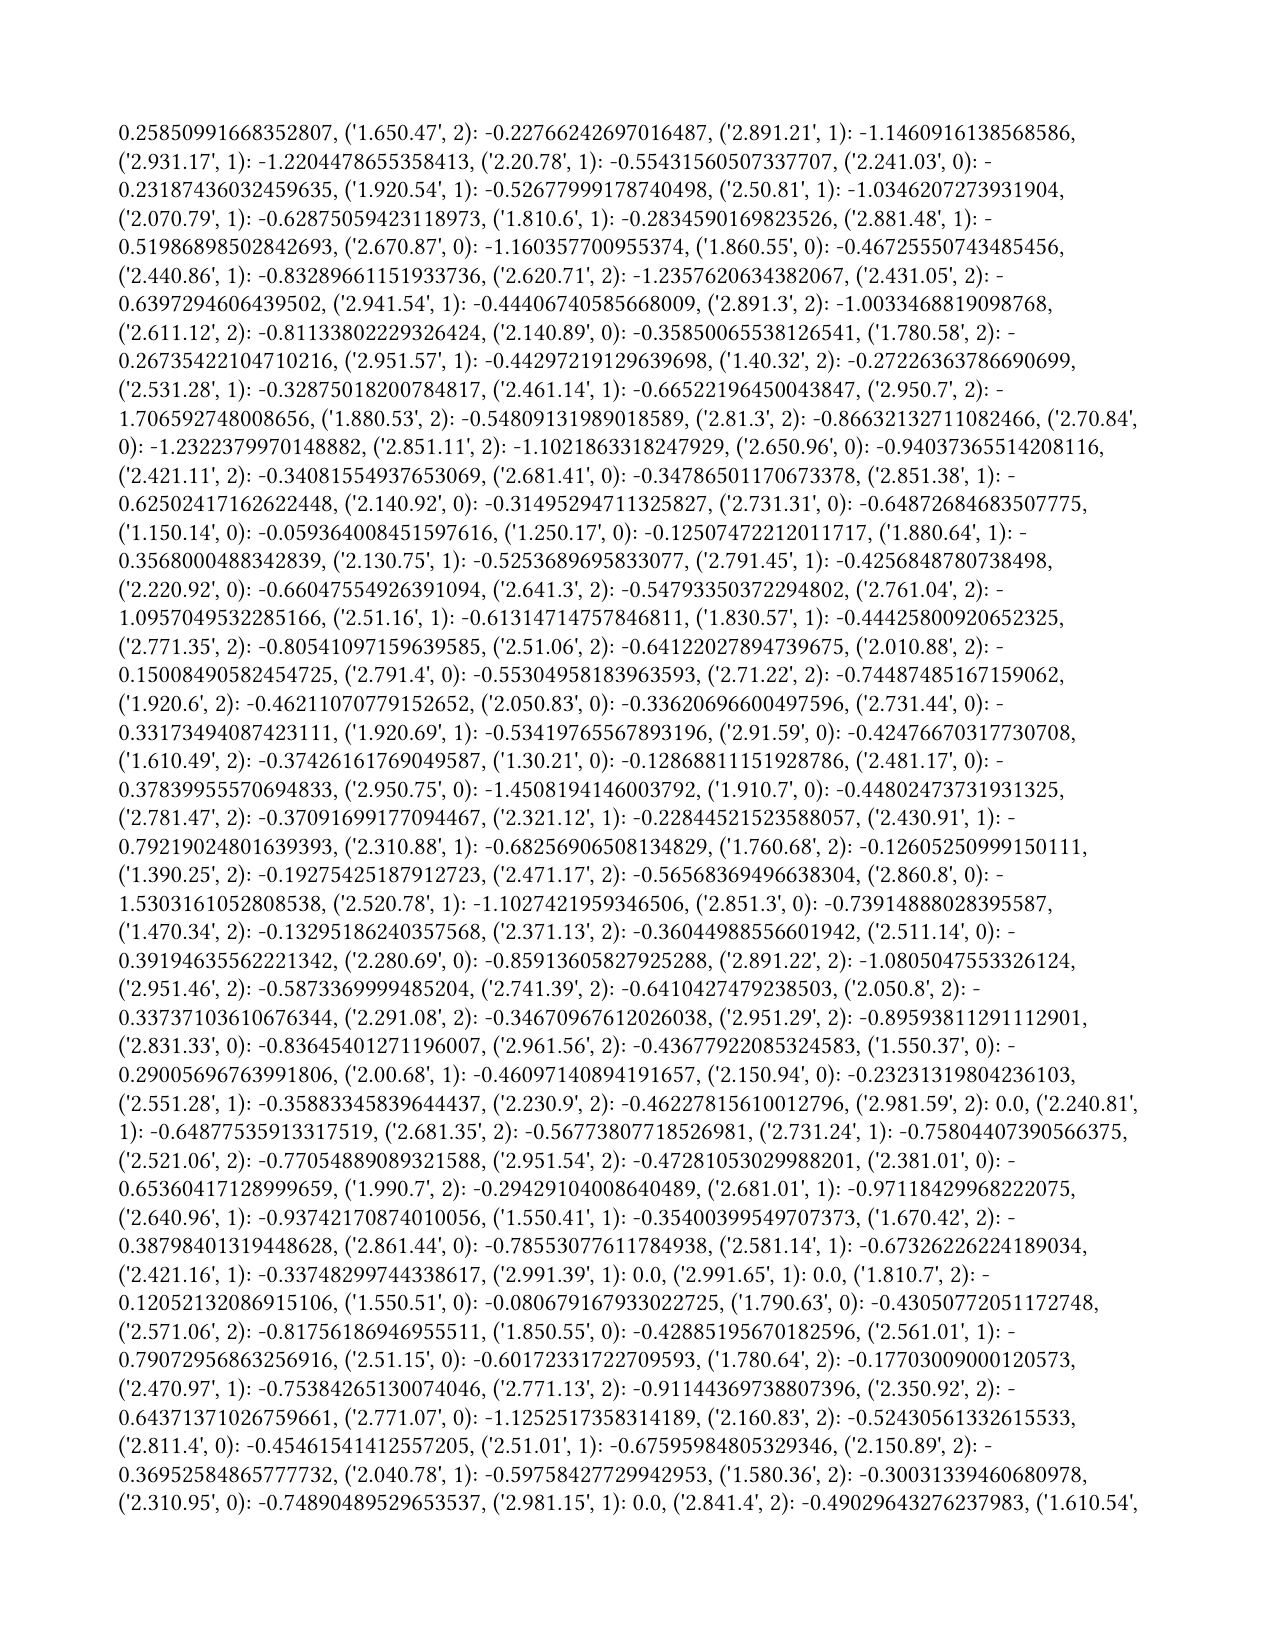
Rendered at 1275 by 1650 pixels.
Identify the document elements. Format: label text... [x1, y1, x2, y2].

text -0.25850991668352807, ('1.650.47', 2): -0.22766242697016487, ('2.891.21', 1): -1.1460916138568586, ('2.931.17', 1): -1.2204478655358413, ('2.20.78', 1): -0.55431560507337707, ('2.241.03', 0): -0.23187436032459635, ('1.920.54', 1): -0.52677999178740498, ('2.50.81', 1): -1.0346207273931904, ('2.070.79', 1): -0.62875059423118973, ('1.810.6', 1): -0.2834590169823526, ('2.881.48', 1): -0.51986898502842693, ('2.670.87', 0): -1.160357700955374, ('1.860.55', 0): -0.46725550743485456, ('2.440.86', 1): -0.83289661151933736, ('2.620.71', 2): -1.2357620634382067, ('2.431.05', 2): -0.6397294606439502, ('2.941.54', 1): -0.44406740585668009, ('2.891.3', 2): -1.0033468819098768, ('2.611.12', 2): -0.81133802229326424, ('2.140.89', 0): -0.35850065538126541, ('1.780.58', 2): -0.26735422104710216, ('2.951.57', 1): -0.44297219129639698, ('1.40.32', 2): -0.27226363786690699, ('2.531.28', 1): -0.32875018200784817, ('2.461.14', 1): -0.66522196450043847, ('2.950.7', 2): -1.706592748008656, ('1.880.53', 2): -0.54809131989018589, ('2.81.3', 2): -0.86632132711082466, ('2.70.84', 0): -1.2322379970148882, ('2.851.11', 2): -1.1021863318247929, ('2.650.96', 0): -0.94037365514208116, ('2.421.11', 2): -0.34081554937653069, ('2.681.41', 0): -0.34786501170673378, ('2.851.38', 1): -0.62502417162622448, ('2.140.92', 0): -0.31495294711325827, ('2.731.31', 0): -0.64872684683507775, ('1.150.14', 0): -0.059364008451597616, ('1.250.17', 0): -0.12507472212011717, ('1.880.64', 1): -0.3568000488342839, ('2.130.75', 1): -0.5253689695833077, ('2.791.45', 1): -0.4256848780738498, ('2.220.92', 0): -0.66047554926391094, ('2.641.3', 2): -0.54793350372294802, ('2.761.04', 2): -1.0957049532285166, ('2.51.16', 1): -0.61314714757846811, ('1.830.57', 1): -0.44425800920652325, ('2.771.35', 2): -0.80541097159639585, ('2.51.06', 2): -0.64122027894739675, ('2.010.88', 2): -0.15008490582454725, ('2.791.4', 0): -0.55304958183963593, ('2.71.22', 2): -0.74487485167159062, ('1.920.6', 2): -0.46211070779152652, ('2.050.83', 0): -0.33620696600497596, ('2.731.44', 0): -0.33173494087423111, ('1.920.69', 1): -0.53419765567893196, ('2.91.59', 0): -0.42476670317730708, ('1.610.49', 2): -0.37426161769049587, ('1.30.21', 0): -0.12868811151928786, ('2.481.17', 0): -0.37839955570694833, ('2.950.75', 0): -1.4508194146003792, ('1.910.7', 0): -0.44802473731931325, ('2.781.47', 2): -0.37091699177094467, ('2.321.12', 1): -0.22844521523588057, ('2.430.91', 1): -0.79219024801639393, ('2.310.88', 1): -0.68256906508134829, ('1.760.68', 2): -0.12605250999150111, ('1.390.25', 2): -0.19275425187912723, ('2.471.17', 2): -0.56568369496638304, ('2.860.8', 0): -1.5303161052808538, ('2.520.78', 1): -1.1027421959346506, ('2.851.3', 0): -0.73914888028395587, ('1.470.34', 2): -0.13295186240357568, ('2.371.13', 2): -0.36044988556601942, ('2.511.14', 0): -0.39194635562221342, ('2.280.69', 0): -0.85913605827925288, ('2.891.22', 2): -1.0805047553326124, ('2.951.46', 2): -0.5873369999485204, ('2.741.39', 2): -0.6410427479238503, ('2.050.8', 2): -0.33737103610676344, ('2.291.08', 2): -0.34670967612026038, ('2.951.29', 2): -0.89593811291112901, ('2.831.33', 0): -0.83645401271196007, ('2.961.56', 2): -0.43677922085324583, ('1.550.37', 0): -0.29005696763991806, ('2.00.68', 1): -0.46097140894191657, ('2.150.94', 0): -0.23231319804236103, ('2.551.28', 1): -0.35883345839644437, ('2.230.9', 2): -0.46227815610012796, ('2.981.59', 2): 0.0, ('2.240.81', 1): -0.64877535913317519, ('2.681.35', 2): -0.56773807718526981, ('2.731.24', 1): -0.75804407390566375, ('2.521.06', 2): -0.77054889089321588, ('2.951.54', 2): -0.47281053029988201, ('2.381.01', 0): -0.65360417128999659, ('1.990.7', 2): -0.29429104008640489, ('2.681.01', 1): -0.97118429968222075, ('2.640.96', 1): -0.93742170874010056, ('1.550.41', 1): -0.35400399549707373, ('1.670.42', 2): -0.38798401319448628, ('2.861.44', 0): -0.78553077611784938, ('2.581.14', 1): -0.67326226224189034, ('2.421.16', 1): -0.33748299744338617, ('2.991.39', 1): 0.0, ('2.991.65', 1): 0.0, ('1.810.7', 2): -0.12052132086915106, ('1.550.51', 0): -0.080679167933022725, ('1.790.63', 0): -0.43050772051172748, ('2.571.06', 2): -0.81756186946955511, ('1.850.55', 0): -0.42885195670182596, ('2.561.01', 1): -0.79072956863256916, ('2.51.15', 0): -0.60172331722709593, ('1.780.64', 2): -0.17703009000120573, ('2.470.97', 1): -0.75384265130074046, ('2.771.13', 2): -0.91144369738807396, ('2.350.92', 2): -0.64371371026759661, ('2.771.07', 0): -1.1252517358314189, ('2.160.83', 2): -0.52430561332615533, ('2.811.4', 0): -0.45461541412557205, ('2.51.01', 1): -0.67595984805329346, ('2.150.89', 2): -0.36952584865777732, ('2.040.78', 1): -0.59758427729942953, ('1.580.36', 2): -0.30031339460680978, ('2.310.95', 0): -0.74890489529653537, ('2.981.15', 1): 0.0, ('2.841.4', 2): -0.49029643276237983, ('1.610.54', [118, 118, 1157, 1517]
